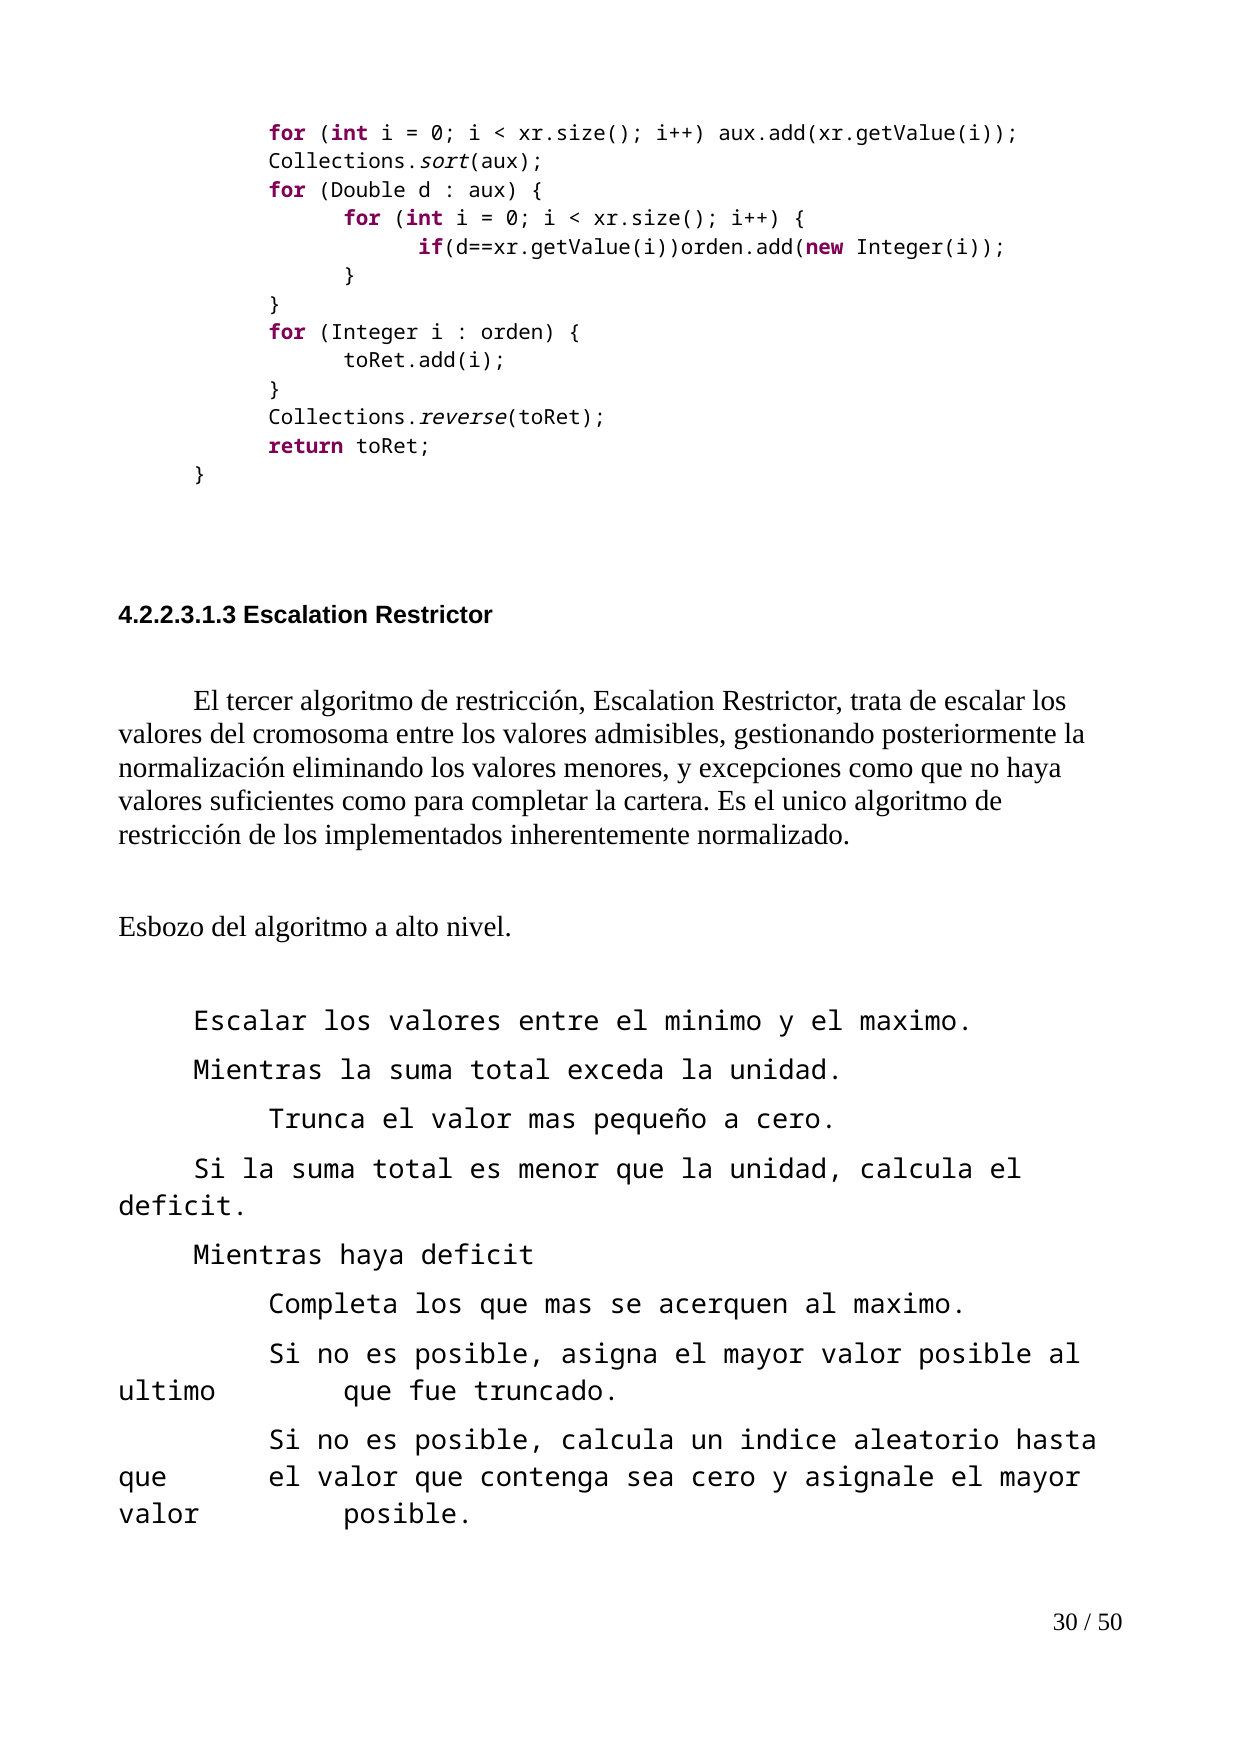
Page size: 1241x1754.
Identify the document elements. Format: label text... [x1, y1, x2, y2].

text Completa los que mas se acerquen al maximo. [118, 1285, 1122, 1322]
subtitle 4.2.2.3.1.3 Escalation Restrictor [118, 600, 1122, 629]
text for (int i = 0; i < xr.size(); i++) { [118, 203, 1122, 232]
text Esbozo del algoritmo a alto nivel. [118, 909, 1122, 942]
text Collections.sort(aux); [118, 147, 1122, 175]
text } [118, 459, 1122, 488]
text if(d==xr.getValue(i))orden.add(new Integer(i)); [118, 232, 1122, 260]
text Si la suma total es menor que la unidad, calcula el deficit. [118, 1149, 1122, 1223]
text for (Double d : aux) { [118, 175, 1122, 203]
text } [118, 374, 1122, 402]
text Trunca el valor mas pequeño a cero. [118, 1100, 1122, 1137]
text toRet.add(i); [118, 346, 1122, 374]
text for (Integer i : orden) { [118, 317, 1122, 346]
text Escalar los valores entre el minimo y el maximo. [118, 1001, 1122, 1038]
text Mientras haya deficit [118, 1235, 1122, 1272]
text } [118, 289, 1122, 317]
text Si no es posible, asigna el mayor valor posible al ultimo que fue truncado. [118, 1334, 1122, 1408]
text Mientras la suma total exceda la unidad. [118, 1050, 1122, 1087]
text Si no es posible, calcula un indice aleatorio hasta que el valor que contenga sea cero y asignale el mayor valor posible. [118, 1420, 1122, 1531]
text return toRet; [118, 431, 1122, 459]
text Collections.reverse(toRet); [118, 402, 1122, 431]
text } [118, 260, 1122, 289]
text El tercer algoritmo de restricción, Escalation Restrictor, trata de escalar los valores del cromosoma entre los valores admisibles, gestionando posteriormente la normalización eliminando los valores menores, y excepciones como que no haya valores suficientes como para completar la cartera. Es el unico algoritmo de restricción de los implementados inherentemente normalizado. [118, 683, 1122, 850]
text for (int i = 0; i < xr.size(); i++) aux.add(xr.getValue(i)); [118, 118, 1122, 147]
